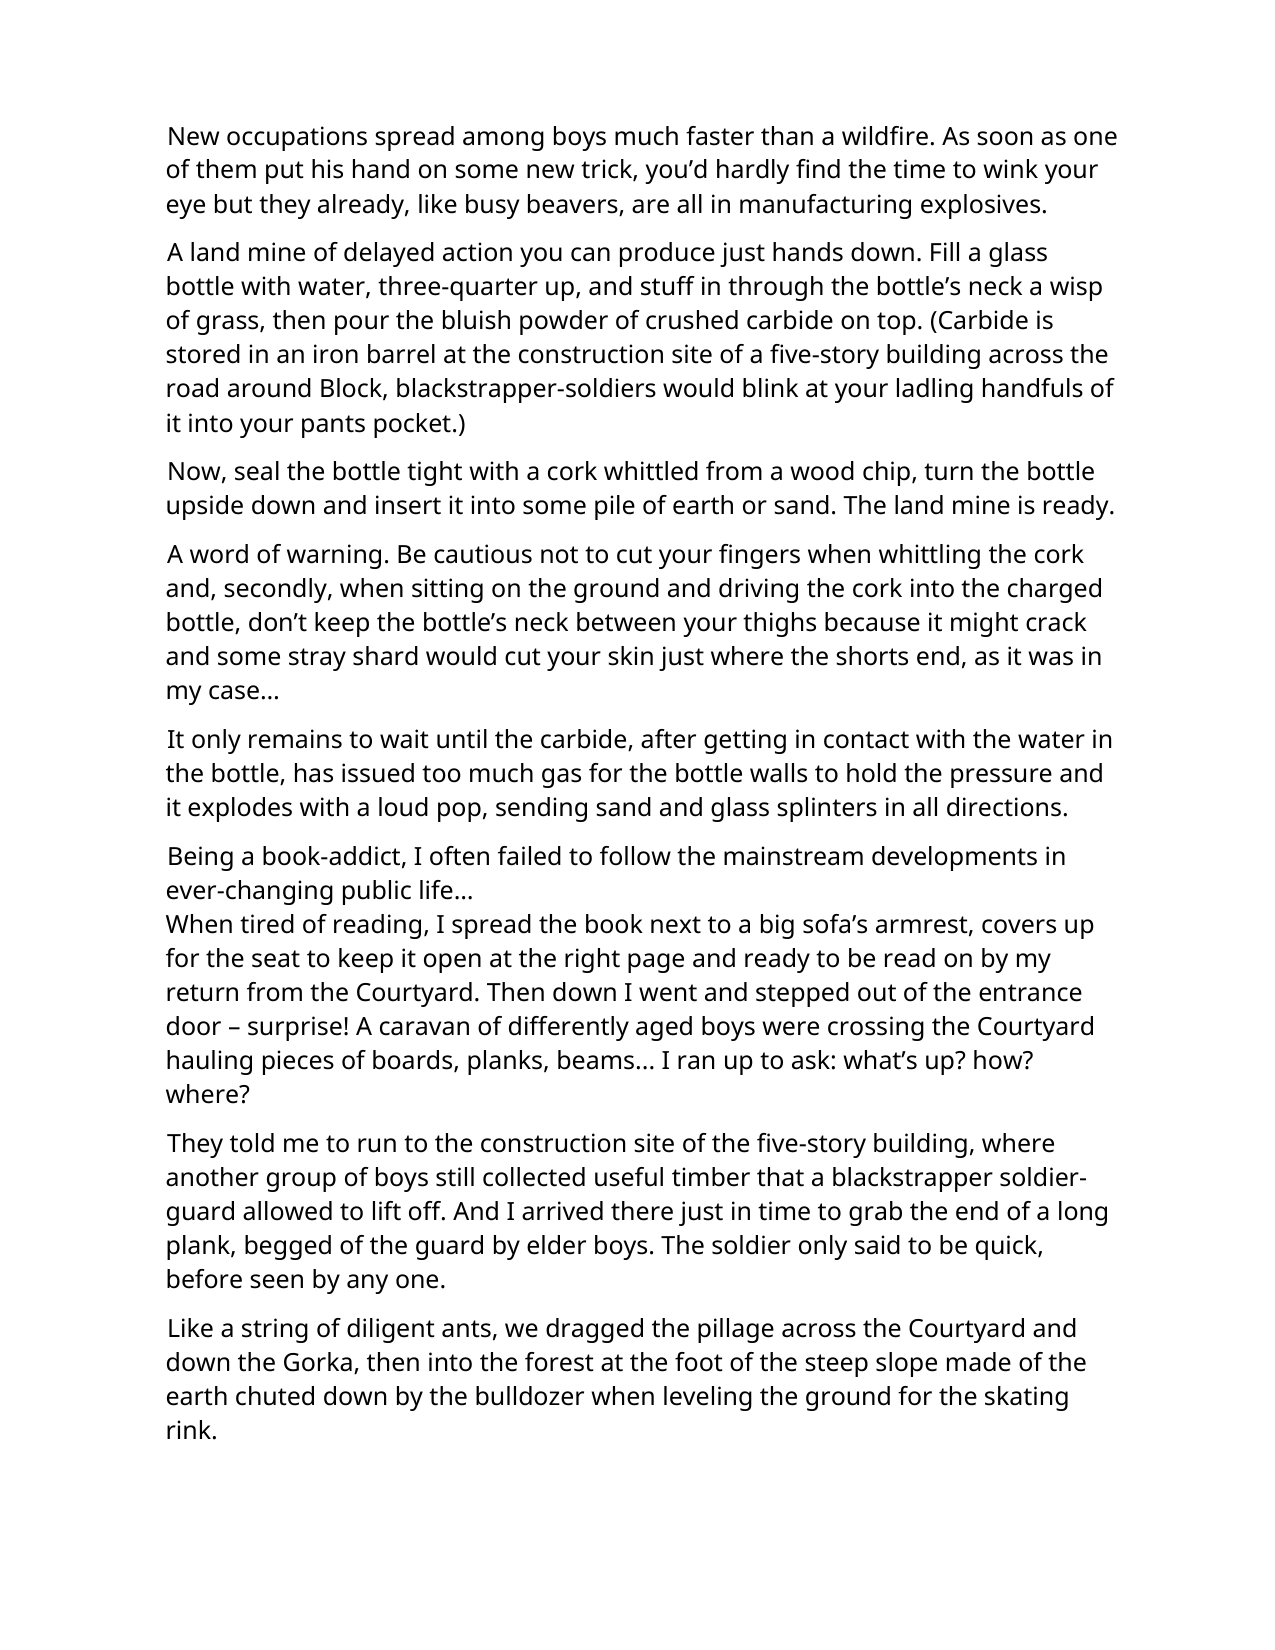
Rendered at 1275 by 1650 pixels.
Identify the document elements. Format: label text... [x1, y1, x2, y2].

text It only remains to wait until the carbide, after getting in contact with the water in the bottle, has issued too much gas for the bottle walls to hold the pressure and it explodes with a loud pop, sending sand and glass splinters in all directions. [165, 721, 1118, 824]
text New occupations spread among boys much faster than a wildfire. As soon as one of them put his hand on some new trick, you’d hardly find the time to wink your eye but they already, like busy beavers, are all in manufacturing explosives. [165, 118, 1118, 220]
text Now, seal the bottle tight with a cork whittled from a wood chip, turn the bottle upside down and insert it into some pile of earth or sand. The land mine is ready. [165, 454, 1118, 522]
text A word of warning. Be cautious not to cut your fingers when whittling the cork and, secondly, when sitting on the ground and driving the cork into the charged bottle, don’t keep the bottle’s neck between your thighs because it might crack and some stray shard would cut your skin just where the shorts end, as it was in my case… [165, 537, 1118, 707]
text Like a string of diligent ants, we dragged the pillage across the Courtyard and down the Gorka, then into the forest at the foot of the steep slope made of the earth chuted down by the bulldozer when leveling the ground for the skating rink. [165, 1310, 1118, 1446]
text They told me to run to the construction site of the five-story building, where another group of boys still collected useful timber that a blackstrapper soldier-guard allowed to lift off. And I arrived there just in time to grab the end of a long plank, begged of the guard by elder boys. The soldier only said to be quick, before seen by any one. [165, 1125, 1118, 1296]
text Being a book-addict, I often failed to follow the mainstream developments in ever-changing public life… When tired of reading, I spread the book next to a big sofa’s armrest, covers up for the seat to keep it open at the right page and ready to be read on by my return from the Courtyard. Then down I went and stepped out of the entrance door – surprise! A caravan of differently aged boys were crossing the Courtyard hauling pieces of boards, planks, beams... I ran up to ask: what’s up? how? where? [165, 838, 1118, 1111]
text A land mine of delayed action you can produce just hands down. Fill a glass bottle with water, three-quarter up, and stuff in through the bottle’s neck a wisp of grass, then pour the bluish powder of crushed carbide on top. (Carbide is stored in an iron barrel at the construction site of a five-story building across the road around Block, blackstrapper-soldiers would blink at your ladling handfuls of it into your pants pocket.) [165, 235, 1118, 439]
